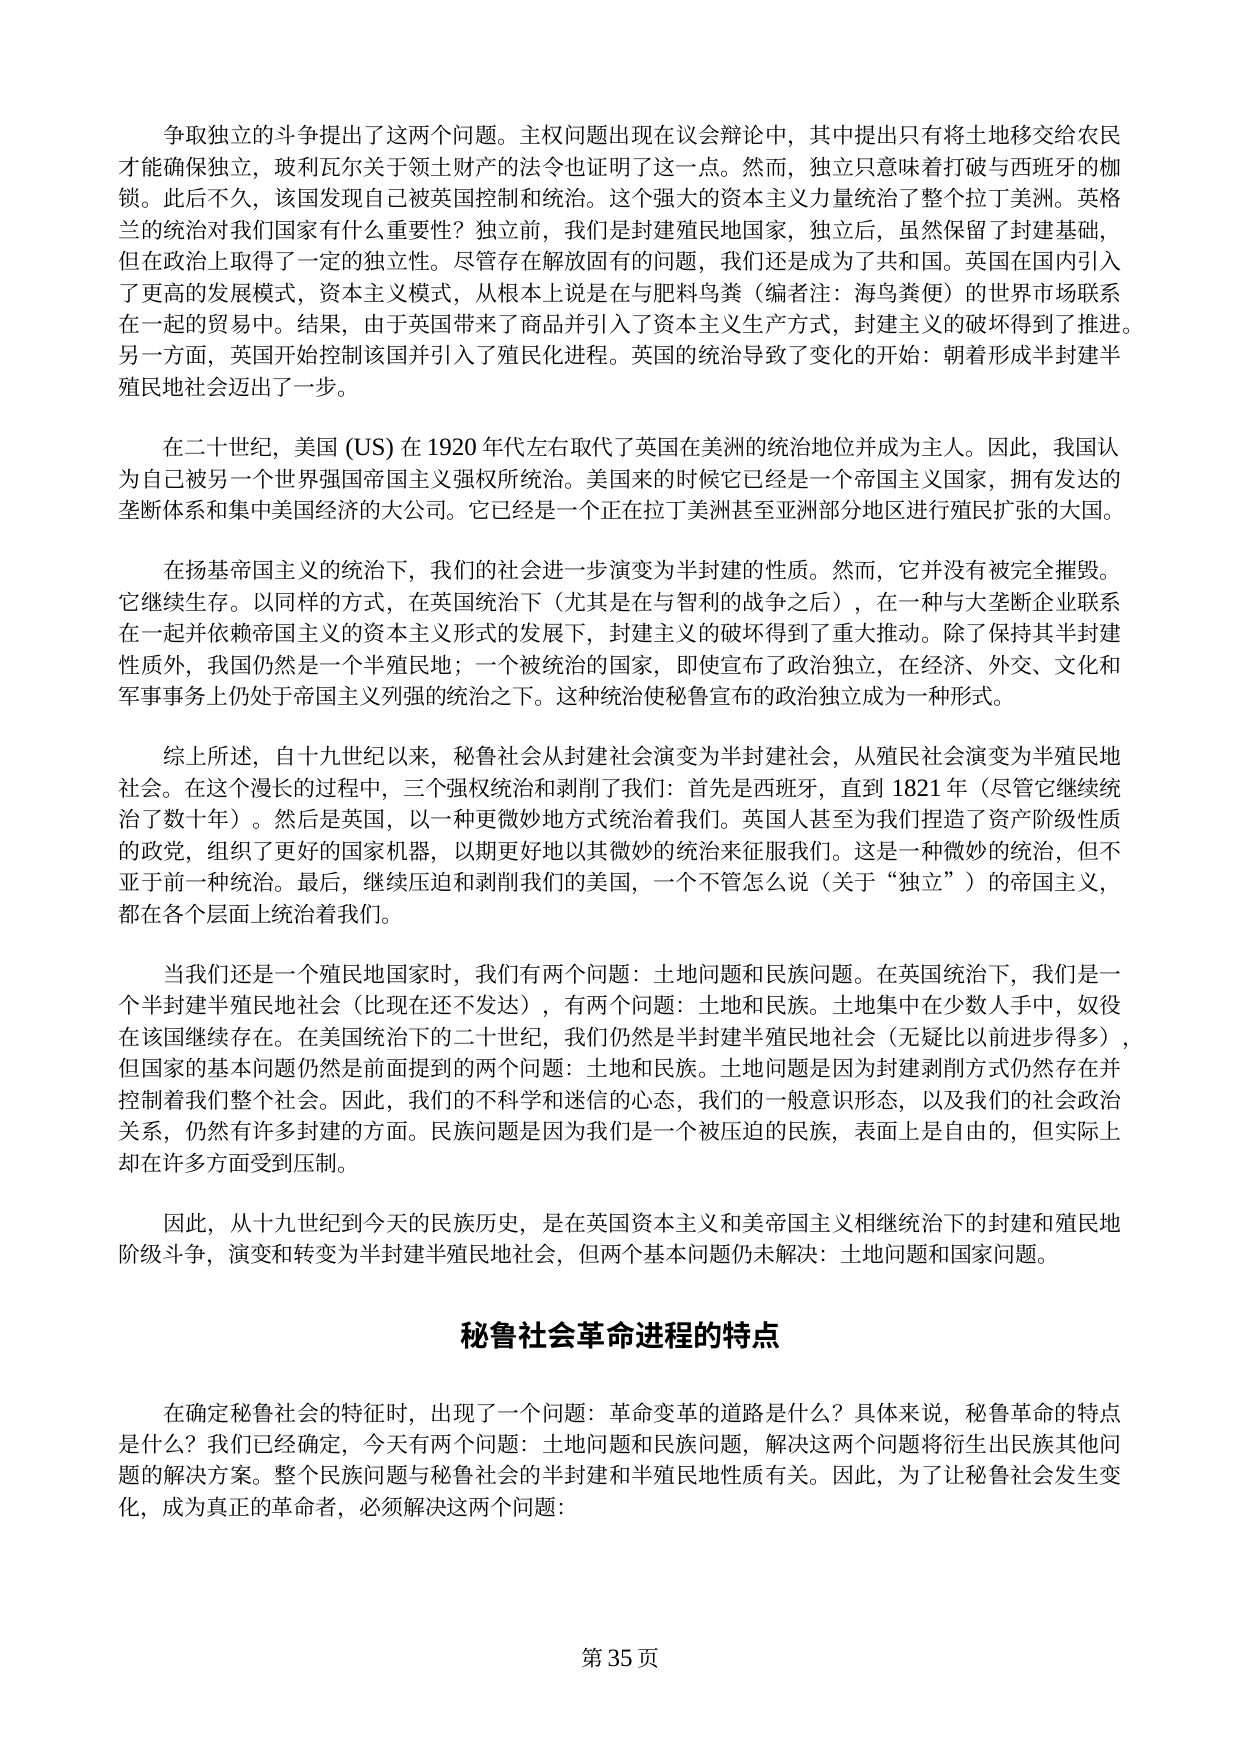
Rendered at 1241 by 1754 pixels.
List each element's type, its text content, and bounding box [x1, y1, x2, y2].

text 综上所述，自十九世纪以来，秘鲁社会从封建社会演变为半封建社会，从殖民社会演变为半殖民地社会。在这个漫长的过程中，三个强权统治和剥削了我们：首先是西班牙，直到1821年（尽管它继续统治了数十年）。然后是英国，以一种更微妙地方式统治着我们。英国人甚至为我们捏造了资产阶级性质的政党，组织了更好的国家机器，以期更好地以其微妙的统治来征服我们。这是一种微妙的统治，但不亚于前一种统治。最后，继续压迫和剥削我们的美国，一个不管怎么说（关于“独立”）的帝国主义，都在各个层面上统治着我们。 [118, 739, 1122, 928]
text 在确定秘鲁社会的特征时，出现了一个问题：革命变革的道路是什么？具体来说，秘鲁革命的特点是什么？我们已经确定，今天有两个问题：土地问题和民族问题，解决这两个问题将衍生出民族其他问题的解决方案。整个民族问题与秘鲁社会的半封建和半殖民地性质有关。因此，为了让秘鲁社会发生变化，成为真正的革命者，必须解决这两个问题： [118, 1396, 1122, 1522]
text 当我们还是一个殖民地国家时，我们有两个问题：土地问题和民族问题。在英国统治下，我们是一个半封建半殖民地社会（比现在还不发达），有两个问题：土地和民族。土地集中在少数人手中，奴役在该国继续存在。在美国统治下的二十世纪，我们仍然是半封建半殖民地社会（无疑比以前进步得多），但国家的基本问题仍然是前面提到的两个问题：土地和民族。土地问题是因为封建剥削方式仍然存在并控制着我们整个社会。因此，我们的不科学和迷信的心态，我们的一般意识形态，以及我们的社会政治关系，仍然有许多封建的方面。民族问题是因为我们是一个被压迫的民族，表面上是自由的，但实际上却在许多方面受到压制。 [118, 957, 1122, 1177]
text 争取独立的斗争提出了这两个问题。主权问题出现在议会辩论中，其中提出只有将土地移交给农民才能确保独立，玻利瓦尔关于领土财产的法令也证明了这一点。然而，独立只意味着打破与西班牙的枷锁。此后不久，该国发现自己被英国控制和统治。这个强大的资本主义力量统治了整个拉丁美洲。英格兰的统治对我们国家有什么重要性？独立前，我们是封建殖民地国家，独立后，虽然保留了封建基础，但在政治上取得了一定的独立性。尽管存在解放固有的问题，我们还是成为了共和国。英国在国内引入了更高的发展模式，资本主义模式，从根本上说是在与肥料鸟粪（编者注：海鸟粪便）的世界市场联系在一起的贸易中。结果，由于英国带来了商品并引入了资本主义生产方式，封建主义的破坏得到了推进。另一方面，英国开始控制该国并引入了殖民化进程。英国的统治导致了变化的开始：朝着形成半封建半殖民地社会迈出了一步。 [118, 118, 1122, 402]
subtitle 秘鲁社会革命进程的特点 [118, 1312, 1122, 1354]
text 因此，从十九世纪到今天的民族历史，是在英国资本主义和美帝国主义相继统治下的封建和殖民地阶级斗争，演变和转变为半封建半殖民地社会，但两个基本问题仍未解决：土地问题和国家问题。 [118, 1206, 1122, 1269]
text 在扬基帝国主义的统治下，我们的社会进一步演变为半封建的性质。然而，它并没有被完全摧毁。它继续生存。以同样的方式，在英国统治下（尤其是在与智利的战争之后），在一种与大垄断企业联系在一起并依赖帝国主义的资本主义形式的发展下，封建主义的破坏得到了重大推动。除了保持其半封建性质外，我国仍然是一个半殖民地；一个被统治的国家，即使宣布了政治独立，在经济、外交、文化和军事事务上仍处于帝国主义列强的统治之下。这种统治使秘鲁宣布的政治独立成为一种形式。 [118, 553, 1122, 711]
text 在二十世纪，美国 (US) 在1920年代左右取代了英国在美洲的统治地位并成为主人。因此，我国认为自己被另一个世界强国帝国主义强权所统治。美国来的时候它已经是一个帝国主义国家，拥有发达的垄断体系和集中美国经济的大公司。它已经是一个正在拉丁美洲甚至亚洲部分地区进行殖民扩张的大国。 [118, 430, 1122, 525]
